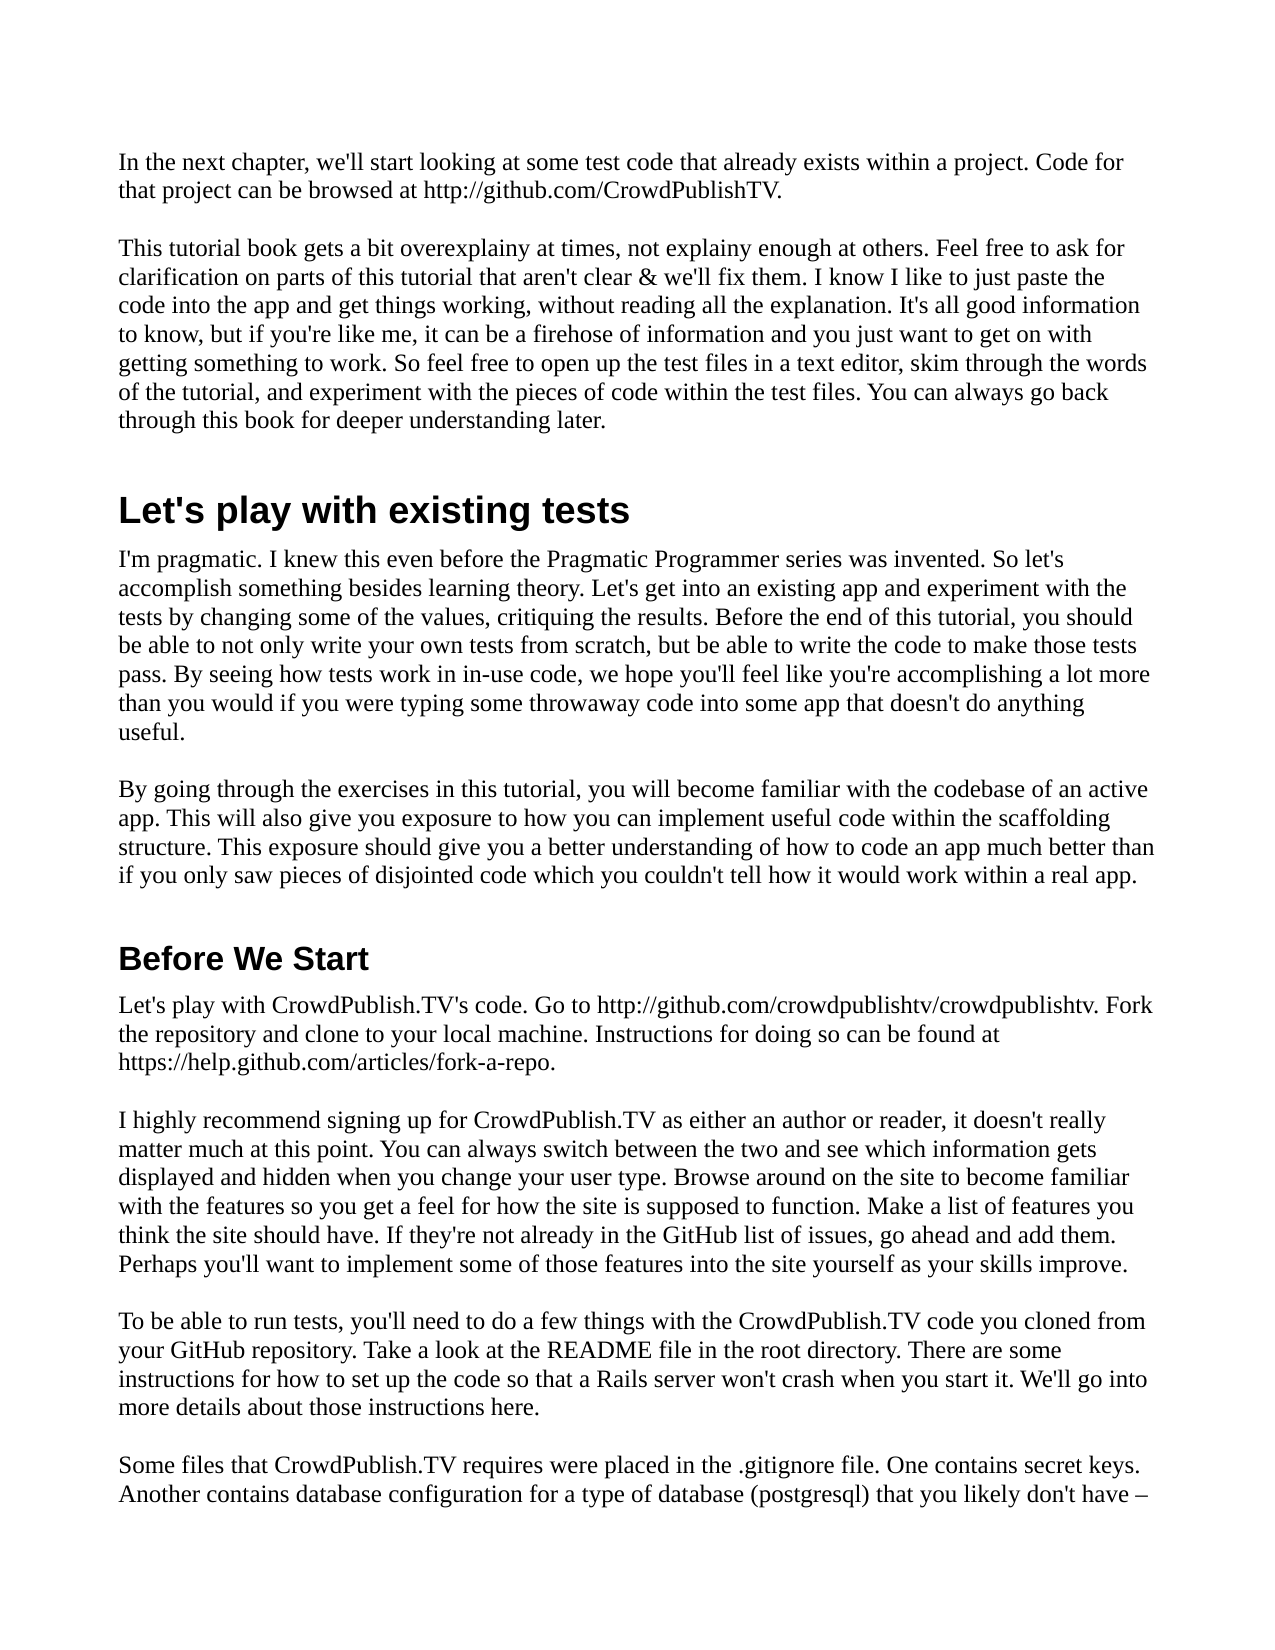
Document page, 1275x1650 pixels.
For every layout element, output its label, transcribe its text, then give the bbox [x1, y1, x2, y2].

text I'm pragmatic. I knew this even before the Pragmatic Programmer series was invented. So let's accomplish something besides learning theory. Let's get into an existing app and experiment with the tests by changing some of the values, critiquing the results. Before the end of this tutorial, you should be able to not only write your own tests from scratch, but be able to write the code to make those tests pass. By seeing how tests work in in-use code, we hope you'll feel like you're accomplishing a lot more than you would if you were typing some throwaway code into some app that doesn't do anything useful. [118, 544, 1157, 746]
text I highly recommend signing up for CrowdPublish.TV as either an author or reader, it doesn't really matter much at this point. You can always switch between the two and see which information gets displayed and hidden when you change your user type. Browse around on the site to become familiar with the features so you get a feel for how the site is supposed to function. Make a list of features you think the site should have. If they're not already in the GitHub list of issues, go ahead and add them. Perhaps you'll want to implement some of those features into the site yourself as your skills improve. [118, 1105, 1157, 1277]
text This tutorial book gets a bit overexplainy at times, not explainy enough at others. Feel free to ask for clarification on parts of this tutorial that aren't clear & we'll fix them. I know I like to just paste the code into the app and get things working, without reading all the explanation. It's all good information to know, but if you're like me, it can be a firehose of information and you just want to get on with getting something to work. So feel free to open up the test files in a text editor, skim through the words of the tutorial, and experiment with the pieces of code within the test files. You can always go back through this book for deeper understanding later. [118, 233, 1157, 434]
subtitle Before We Start [118, 939, 1157, 977]
text By going through the exercises in this tutorial, you will become familiar with the codebase of an active app. This will also give you exposure to how you can implement useful code within the scaffolding structure. This exposure should give you a better understanding of how to code an app much better than if you only saw pieces of disjointed code which you couldn't tell how it would work within a real app. [118, 774, 1157, 889]
text Let's play with CrowdPublish.TV's code. Go to http://github.com/crowdpublishtv/crowdpublishtv. Fork the repository and clone to your local machine. Instructions for doing so can be found at https://help.github.com/articles/fork-a-repo. [118, 990, 1157, 1076]
text Some files that CrowdPublish.TV requires were placed in the .gitignore file. One contains secret keys. Another contains database configuration for a type of database (postgresql) that you likely don't have – [118, 1450, 1157, 1507]
text In the next chapter, we'll start looking at some test code that already exists within a project. Code for that project can be browsed at http://github.com/CrowdPublishTV. [118, 147, 1157, 204]
text To be able to run tests, you'll need to do a few things with the CrowdPublish.TV code you cloned from your GitHub repository. Take a look at the README file in the root directory. There are some instructions for how to set up the code so that a Rails server won't crash when you start it. We'll go into more details about those instructions here. [118, 1306, 1157, 1421]
subtitle Let's play with existing tests [118, 488, 1157, 532]
